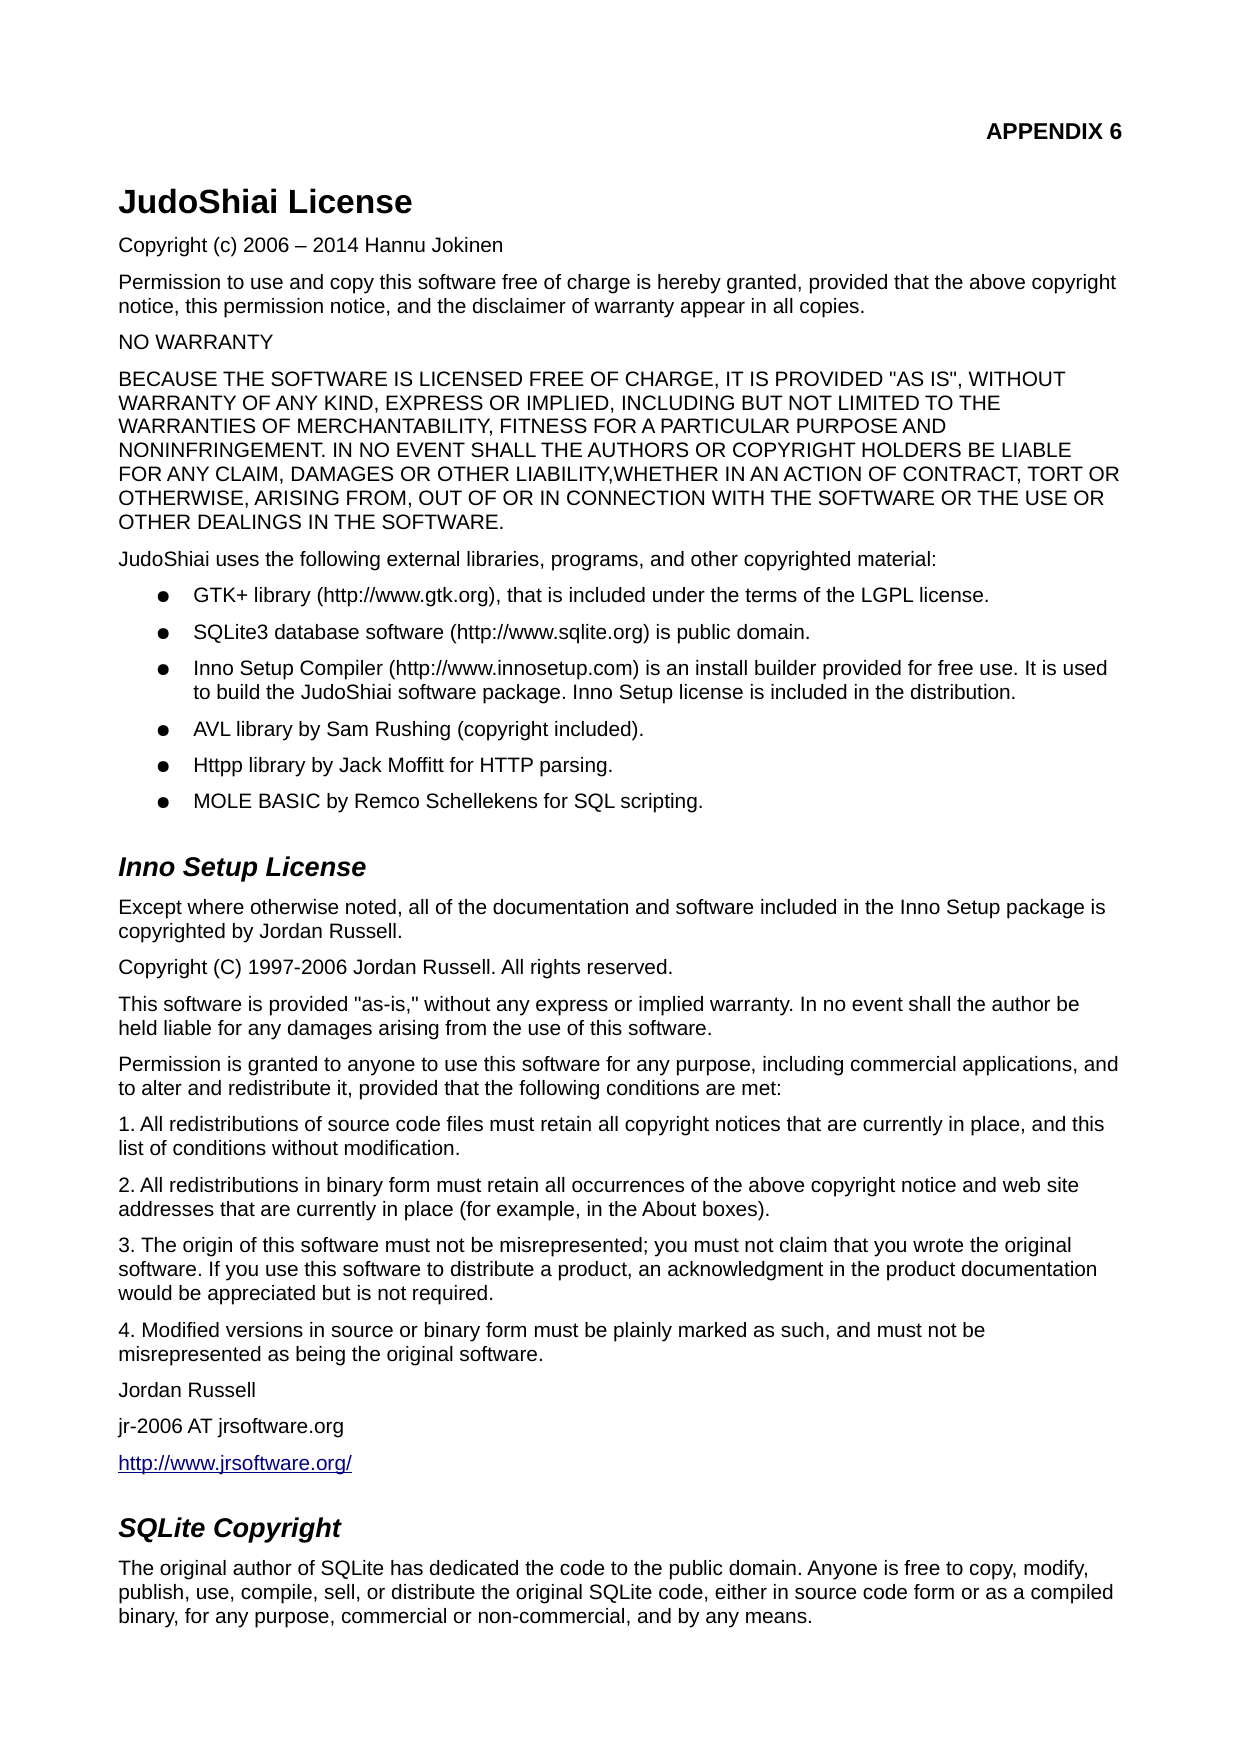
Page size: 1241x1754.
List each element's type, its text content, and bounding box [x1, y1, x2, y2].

list Httpp library by Jack Moffitt for HTTP parsing. [156, 753, 1122, 777]
text Copyright (C) 1997-2006 Jordan Russell. All rights reserved. [118, 955, 1122, 979]
text JudoShiai uses the following external libraries, programs, and other copyrighted material: [118, 547, 1122, 571]
list SQLite3 database software (http://www.sqlite.org) is public domain. [156, 619, 1122, 643]
text APPENDIX 6 [118, 118, 1122, 144]
text jr-2006 AT jrsoftware.org [118, 1414, 1122, 1438]
list Inno Setup Compiler (http://www.innosetup.com) is an install builder provided for free use. It is used to build the JudoShiai software package. Inno Setup license is included in the distribution. [156, 656, 1122, 704]
text 1. All redistributions of source code files must retain all copyright notices that are currently in place, and this list of conditions without modification. [118, 1112, 1122, 1160]
text BECAUSE THE SOFTWARE IS LICENSED FREE OF CHARGE, IT IS PROVIDED "AS IS", WITHOUT WARRANTY OF ANY KIND, EXPRESS OR IMPLIED, INCLUDING BUT NOT LIMITED TO THE WARRANTIES OF MERCHANTABILITY, FITNESS FOR A PARTICULAR PURPOSE AND NONINFRINGEMENT. IN NO EVENT SHALL THE AUTHORS OR COPYRIGHT HOLDERS BE LIABLE FOR ANY CLAIM, DAMAGES OR OTHER LIABILITY,WHETHER IN AN ACTION OF CONTRACT, TORT OR OTHERWISE, ARISING FROM, OUT OF OR IN CONNECTION WITH THE SOFTWARE OR THE USE OR OTHER DEALINGS IN THE SOFTWARE. [118, 366, 1122, 534]
text Jordan Russell [118, 1378, 1122, 1402]
text Permission to use and copy this software free of charge is hereby granted, provided that the above copyright notice, this permission notice, and the disclaimer of warranty appear in all copies. [118, 269, 1122, 317]
list MOLE BASIC by Remco Schellekens for SQL scripting. [156, 789, 1122, 813]
text 2. All redistributions in binary form must retain all occurrences of the above copyright notice and web site addresses that are currently in place (for example, in the About boxes). [118, 1173, 1122, 1221]
text 4. Modified versions in source or binary form must be plainly marked as such, and must not be misrepresented as being the original software. [118, 1317, 1122, 1365]
text http://www.jrsoftware.org/ [118, 1451, 1122, 1475]
text NO WARRANTY [118, 330, 1122, 354]
text Except where otherwise noted, all of the documentation and software included in the Inno Setup package is copyrighted by Jordan Russell. [118, 894, 1122, 942]
subtitle JudoShiai License [118, 182, 1122, 221]
text The original author of SQLite has dedicated the code to the public domain. Anyone is free to copy, modify, publish, use, compile, sell, or distribute the original SQLite code, either in source code form or as a compiled binary, for any purpose, commercial or non-commercial, and by any means. [118, 1556, 1122, 1628]
subtitle SQLite Copyright [118, 1512, 1122, 1543]
text 3. The origin of this software must not be misrepresented; you must not claim that you wrote the original software. If you use this software to distribute a product, an acknowledgment in the product documentation would be appreciated but is not required. [118, 1233, 1122, 1305]
text This software is provided "as-is," without any express or implied warranty. In no event shall the author be held liable for any damages arising from the use of this software. [118, 991, 1122, 1039]
subtitle Inno Setup License [118, 851, 1122, 882]
list GTK+ library (http://www.gtk.org), that is included under the terms of the LGPL license. [156, 583, 1122, 607]
text Permission is granted to anyone to use this software for any purpose, including commercial applications, and to alter and redistribute it, provided that the following conditions are met: [118, 1052, 1122, 1100]
text Copyright (c) 2006 – 2014 Hannu Jokinen [118, 233, 1122, 257]
list AVL library by Sam Rushing (copyright included). [156, 716, 1122, 740]
